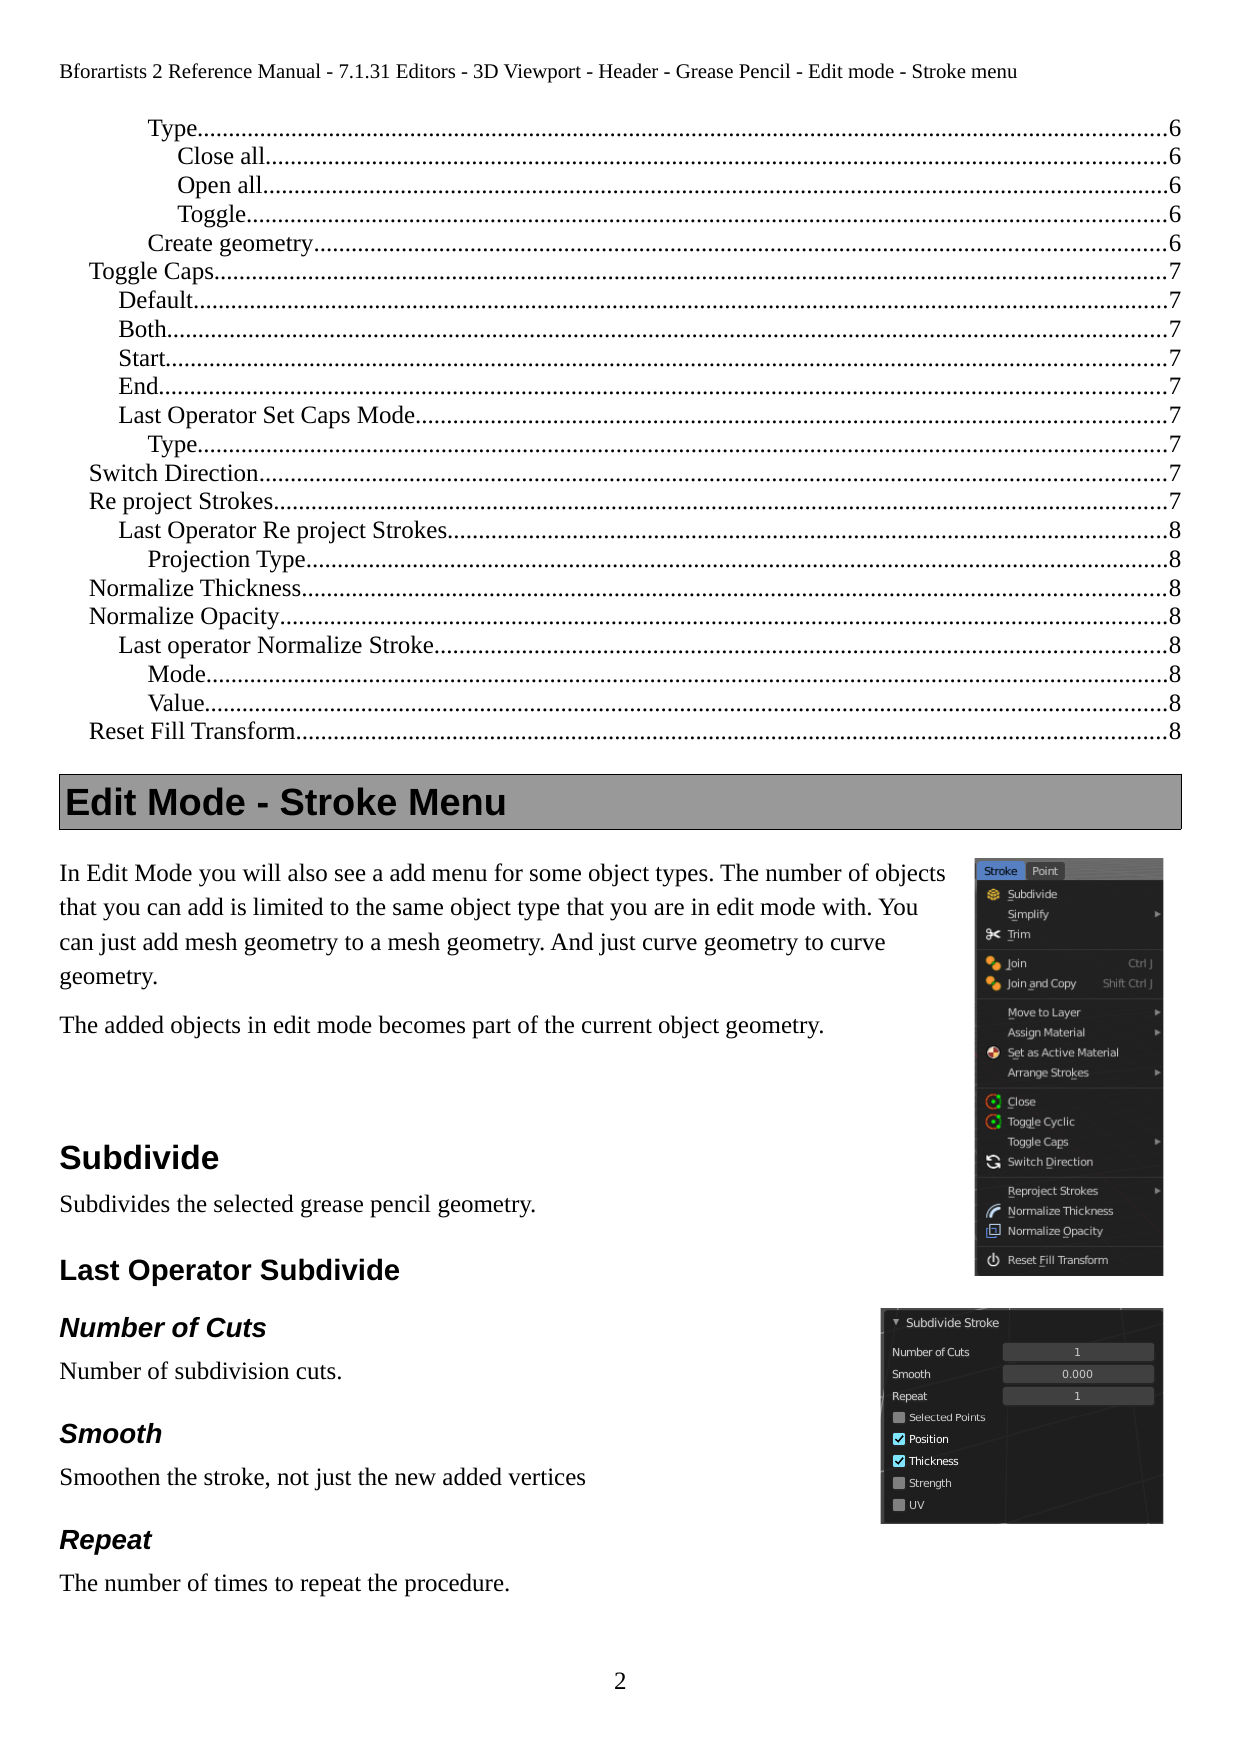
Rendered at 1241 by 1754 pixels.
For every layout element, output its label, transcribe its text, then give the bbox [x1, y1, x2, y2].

text Re project Strokes 7 [88, 486, 1181, 515]
text End 7 [118, 371, 1181, 400]
text Toggle Caps 7 [88, 256, 1181, 285]
text Create geometry 6 [147, 228, 1181, 256]
text The added objects in edit mode becomes part of the current object geometry. [59, 1010, 974, 1039]
text Switch Direction 7 [88, 458, 1181, 486]
picture [974, 858, 1164, 1276]
text The number of times to repeat the procedure. [59, 1568, 1181, 1596]
subtitle Subdivide [59, 1138, 974, 1176]
subtitle Last Operator Subdivide [59, 1253, 1181, 1286]
text Last Operator Re project Strokes 8 [118, 515, 1181, 544]
text Smoothen the stroke, not just the new added vertices [59, 1462, 880, 1490]
table_header Edit Mode - Stroke Menu [60, 775, 1181, 829]
text Projection Type 8 [147, 544, 1181, 573]
subtitle Repeat [59, 1523, 1181, 1555]
text Subdivides the selected grease pencil geometry. [59, 1189, 974, 1218]
text Last Operator Set Caps Mode 7 [118, 400, 1181, 429]
text Value 8 [147, 688, 1181, 716]
text Close all 6 [177, 141, 1181, 170]
text Normalize Thickness 8 [88, 573, 1181, 601]
text Reset Fill Transform 8 [88, 716, 1181, 745]
subtitle Smooth [59, 1417, 880, 1449]
text In Edit Mode you will also see a add menu for some object types. The number of objects that you can add is limited to the same object type that you are in edit mode with. You can just add mesh geometry to a mesh geometry. And just curve geometry to curve geometry. [59, 858, 974, 990]
text Open all 6 [177, 170, 1181, 199]
text Last operator Normalize Stroke 8 [118, 630, 1181, 659]
text Type 6 [147, 113, 1181, 141]
picture [880, 1308, 1164, 1524]
text Mode 8 [147, 659, 1181, 688]
subtitle [1164, 1417, 1181, 1449]
text Both 7 [118, 314, 1181, 343]
text Number of subdivision cuts. [59, 1356, 880, 1384]
text Type 7 [147, 429, 1181, 458]
subtitle Number of Cuts [59, 1311, 880, 1343]
text Normalize Opacity 8 [88, 601, 1181, 630]
subtitle [1164, 1311, 1181, 1343]
text Toggle 6 [177, 199, 1181, 228]
text Default 7 [118, 285, 1181, 314]
subtitle [1164, 1138, 1181, 1176]
text Start 7 [118, 343, 1181, 371]
